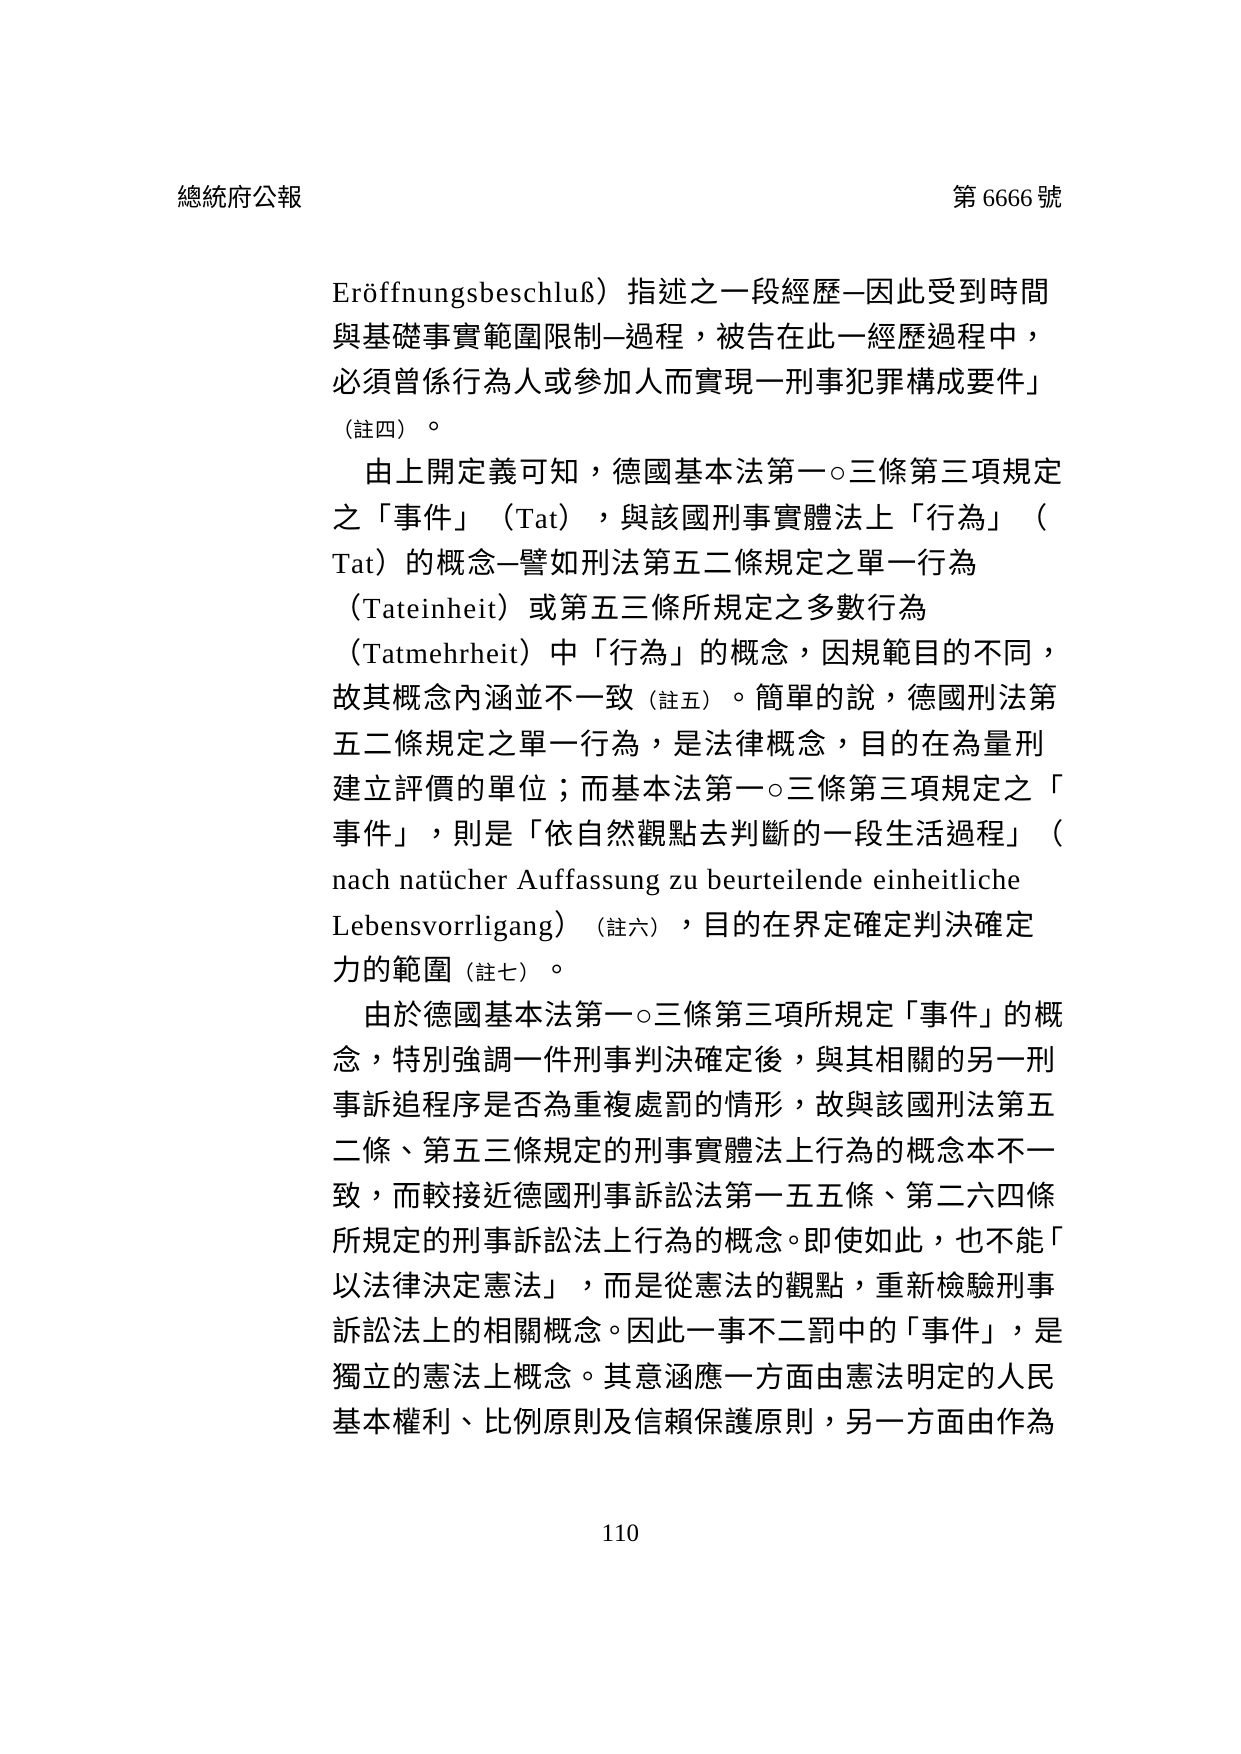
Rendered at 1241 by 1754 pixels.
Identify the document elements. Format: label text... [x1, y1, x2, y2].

text 由於德國基本法第一○三條第三項所規定「事件」的概念，特別強調一件刑事判決確定後，與其相關的另一刑事訴追程序是否為重複處罰的情形，故與該國刑法第五二條、第五三條規定的刑事實體法上行為的概念本不一致，而較接近德國刑事訴訟法第一五五條、第二六四條所規定的刑事訴訟法上行為的概念。即使如此，也不能「以法律決定憲法」，而是從憲法的觀點，重新檢驗刑事訴訟法上的相關概念。因此一事不二罰中的「事件」，是獨立的憲法上概念。其意涵應一方面由憲法明定的人民基本權利、比例原則及信賴保護原則，另一方面由作為 [332, 989, 1063, 1441]
text Eröffnungsbeschluß）指述之一段經歷─因此受到時間與基礎事實範圍限制─過程，被告在此一經歷過程中，必須曾係行為人或參加人而實現一刑事犯罪構成要件」（註四）。 [332, 266, 1063, 447]
text 由上開定義可知，德國基本法第一○三條第三項規定之「事件」（Tat），與該國刑事實體法上「行為」（Tat）的概念─譬如刑法第五二條規定之單一行為（Tateinheit）或第五三條所規定之多數行為（Tatmehrheit）中「行為」的概念，因規範目的不同，故其概念內涵並不一致（註五）。簡單的說，德國刑法第五二條規定之單一行為，是法律概念，目的在為量刑建立評價的單位；而基本法第一○三條第三項規定之「事件」，則是「依自然觀點去判斷的一段生活過程」（nach natücher Auffassung zu beurteilende einheitliche Lebensvorrligang）（註六），目的在界定確定判決確定力的範圍（註七）。 [332, 447, 1063, 989]
